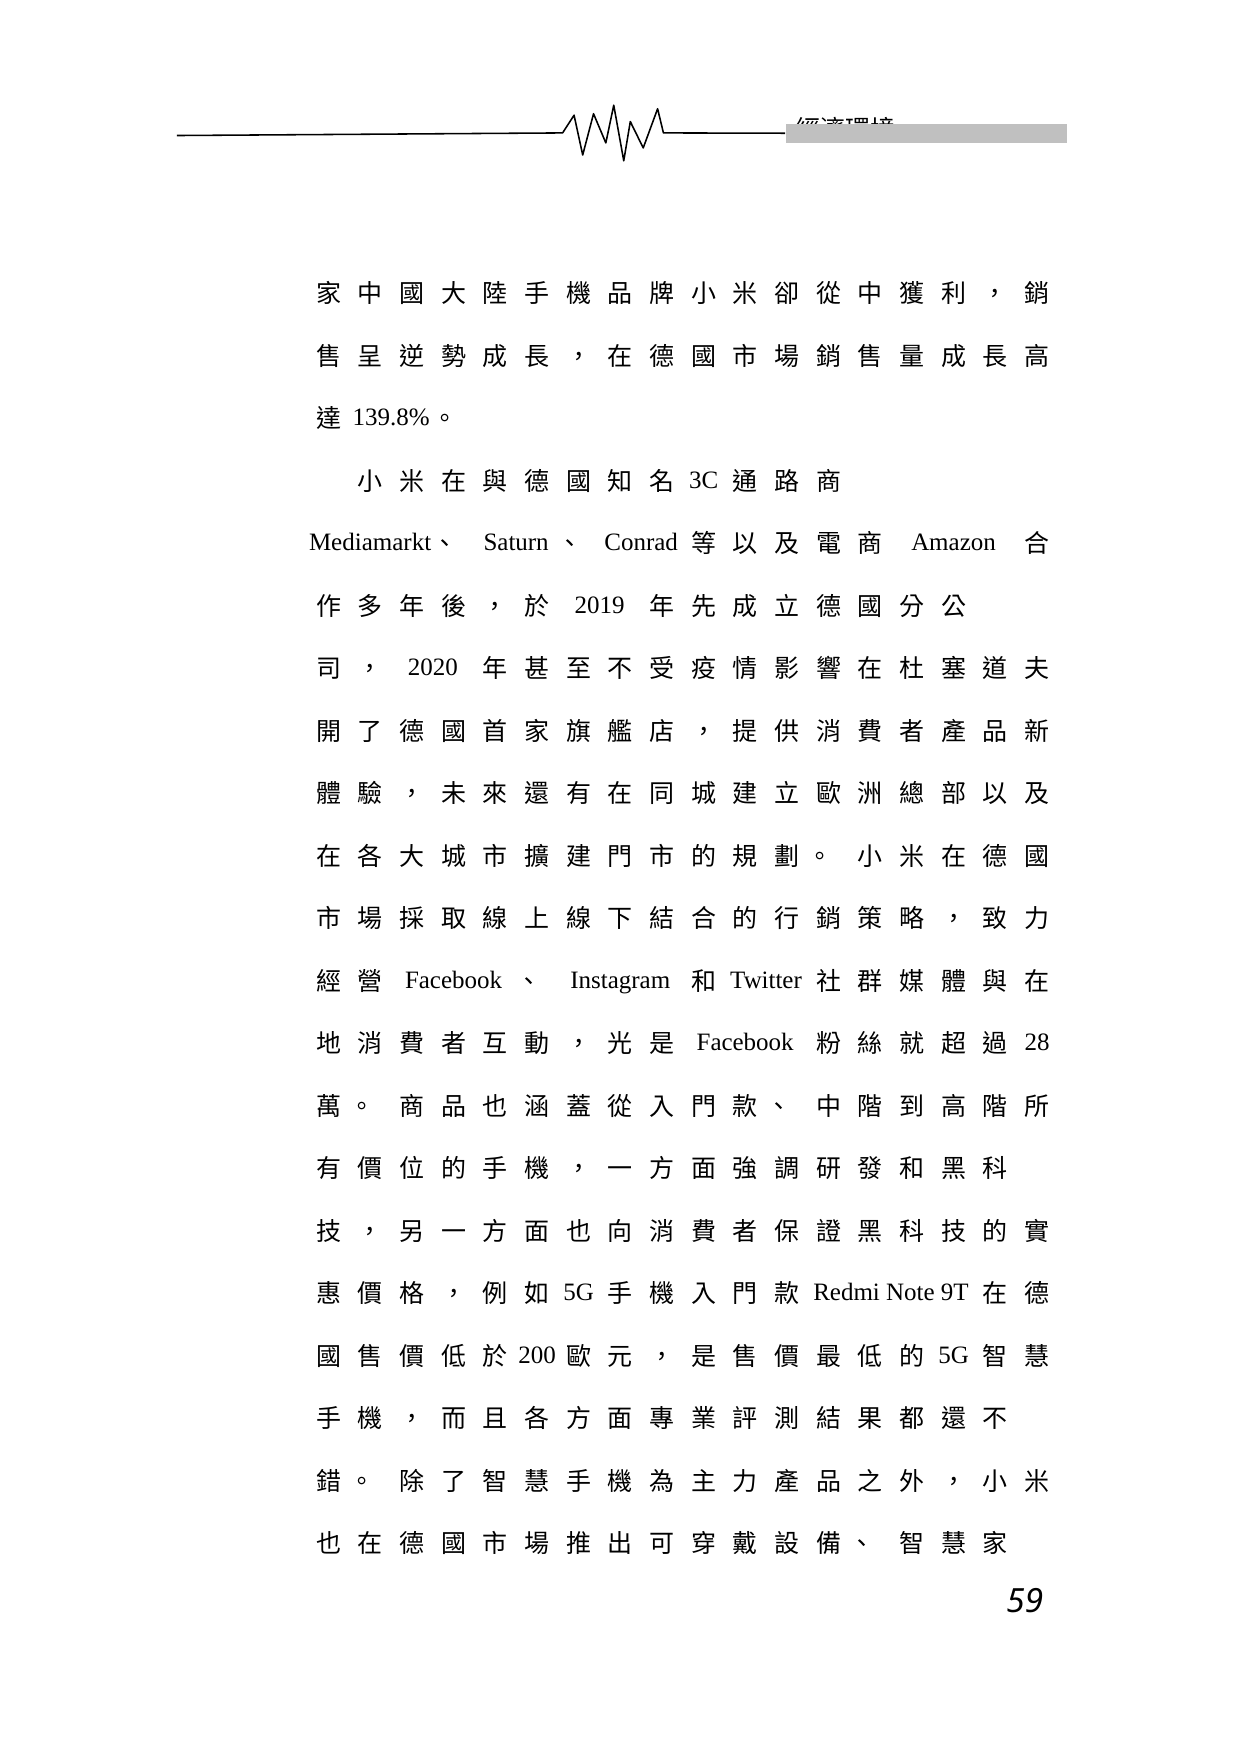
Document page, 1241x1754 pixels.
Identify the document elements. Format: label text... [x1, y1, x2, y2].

text 家中國大陸手機品牌小米卻從中獲利，銷售呈逆勢成長，在德國市場銷售量成長高達139.8%。 [281, 250, 1058, 438]
text 小米在與德國知名3C通路商Mediamarkt、Saturn、Conrad等以及電商Amazon合作多年後，於2019年先成立德國分公司，2020年甚至不受疫情影響在杜塞道夫開了德國首家旗艦店，提供消費者產品新體驗，未來還有在同城建立歐洲總部以及在各大城市擴建門市的規劃。小米在德國市場採取線上線下結合的行銷策略，致力經營Facebook、Instagram和Twitter社群媒體與在地消費者互動，光是Facebook粉絲就超過28萬。商品也涵蓋從入門款、中階到高階所有價位的手機，一方面強調研發和黑科技，另一方面也向消費者保證黑科技的實惠價格，例如5G手機入門款Redmi Note 9T在德國售價低於200歐元，是售價最低的5G智慧手機，而且各方面專業評測結果都還不錯。除了智慧手機為主力產品之外，小米也在德國市場推出可穿戴設備、智慧家 [281, 438, 1058, 1563]
